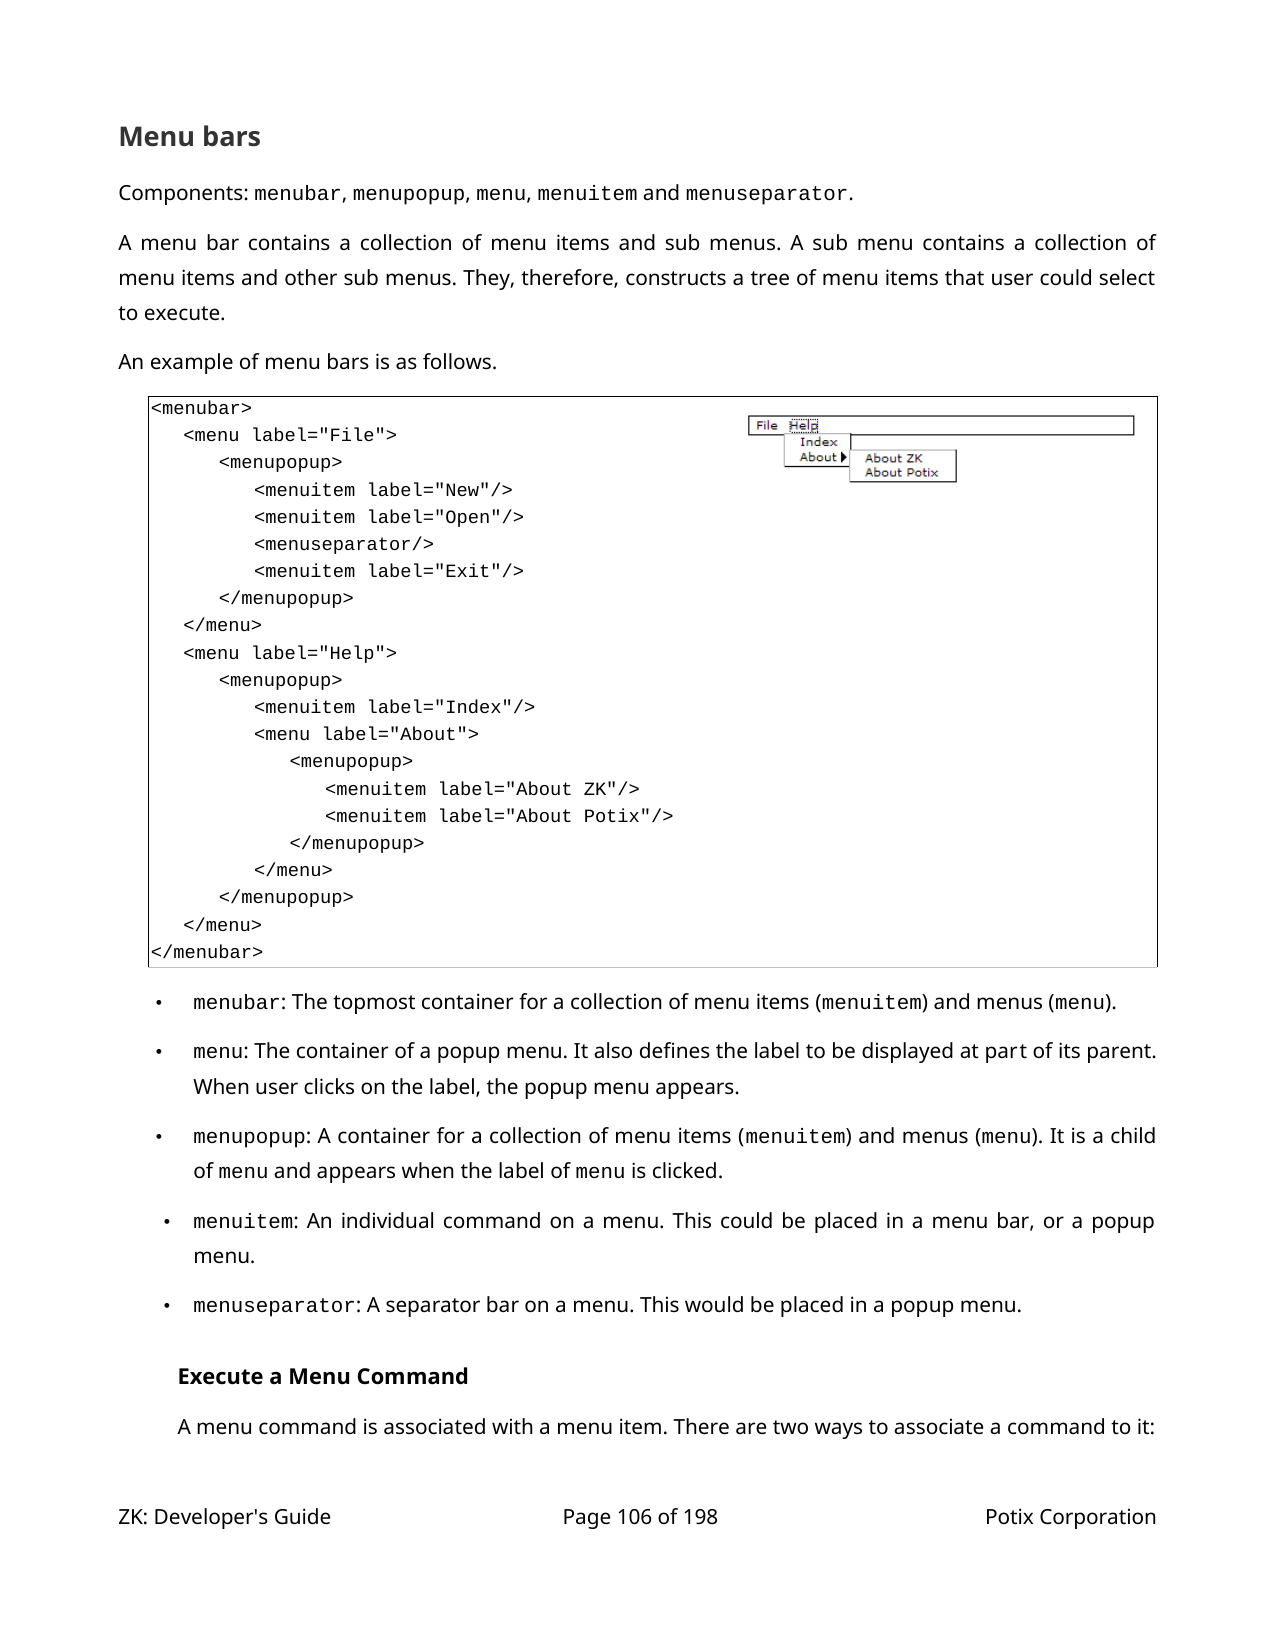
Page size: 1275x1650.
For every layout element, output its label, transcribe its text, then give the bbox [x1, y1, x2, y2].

subtitle Execute a Menu Command [177, 1361, 1157, 1391]
text <menuitem label="About Potix"/> [149, 804, 1157, 828]
text </menubar> [149, 939, 1157, 967]
list menupopup: A container for a collection of menu items (menuitem) and menus (menu). It is a child of menu and appears when the label of menu is clicked. [156, 1121, 1157, 1185]
text </menu> [149, 858, 1157, 882]
text A menu bar contains a collection of menu items and sub menus. A sub menu contains a collection of menu items and other sub menus. They, therefore, constructs a tree of menu items that user could select to execute. [118, 228, 1157, 326]
text <menuitem label="Exit"/> [149, 559, 1157, 583]
text <menuitem label="Index"/> [149, 695, 1157, 719]
text <menupopup> [149, 450, 746, 474]
list menuseparator: A separator bar on a menu. This would be placed in a popup menu. [164, 1290, 1157, 1319]
subtitle Menu bars [118, 118, 1157, 155]
text <menu label="About"> [149, 722, 1157, 746]
text </menu> [149, 912, 1157, 937]
text A menu command is associated with a menu item. There are two ways to associate a command to it: [177, 1412, 1157, 1440]
text <menuseparator/> [149, 532, 1157, 556]
text <menuitem label="New"/> [149, 477, 1157, 502]
text <menu label="Help"> [149, 641, 1157, 665]
text An example of menu bars is as follows. [118, 347, 1157, 375]
picture [746, 412, 1139, 485]
text Components: menubar, menupopup, menu, menuitem and menuseparator. [118, 178, 1157, 207]
text <menuitem label="Open"/> [149, 504, 1157, 529]
text <menupopup> [149, 749, 1157, 773]
text [1139, 423, 1157, 447]
text <menupopup> [149, 668, 1157, 692]
list menubar: The topmost container for a collection of menu items (menuitem) and menus (menu). [156, 987, 1157, 1016]
text </menupopup> [149, 586, 1157, 610]
text </menupopup> [149, 831, 1157, 855]
text <menu label="File"> [149, 423, 746, 447]
text [1139, 450, 1157, 474]
list menu: The container of a popup menu. It also defines the label to be displayed at part of its parent. When user clicks on the label, the popup menu appears. [156, 1037, 1157, 1100]
text <menuitem label="About ZK"/> [149, 776, 1157, 801]
text </menupopup> [149, 885, 1157, 909]
text </menu> [149, 613, 1157, 638]
text <menubar> [149, 397, 1157, 420]
list menuitem: An individual command on a menu. This could be placed in a menu bar, or a popup menu. [164, 1206, 1157, 1269]
